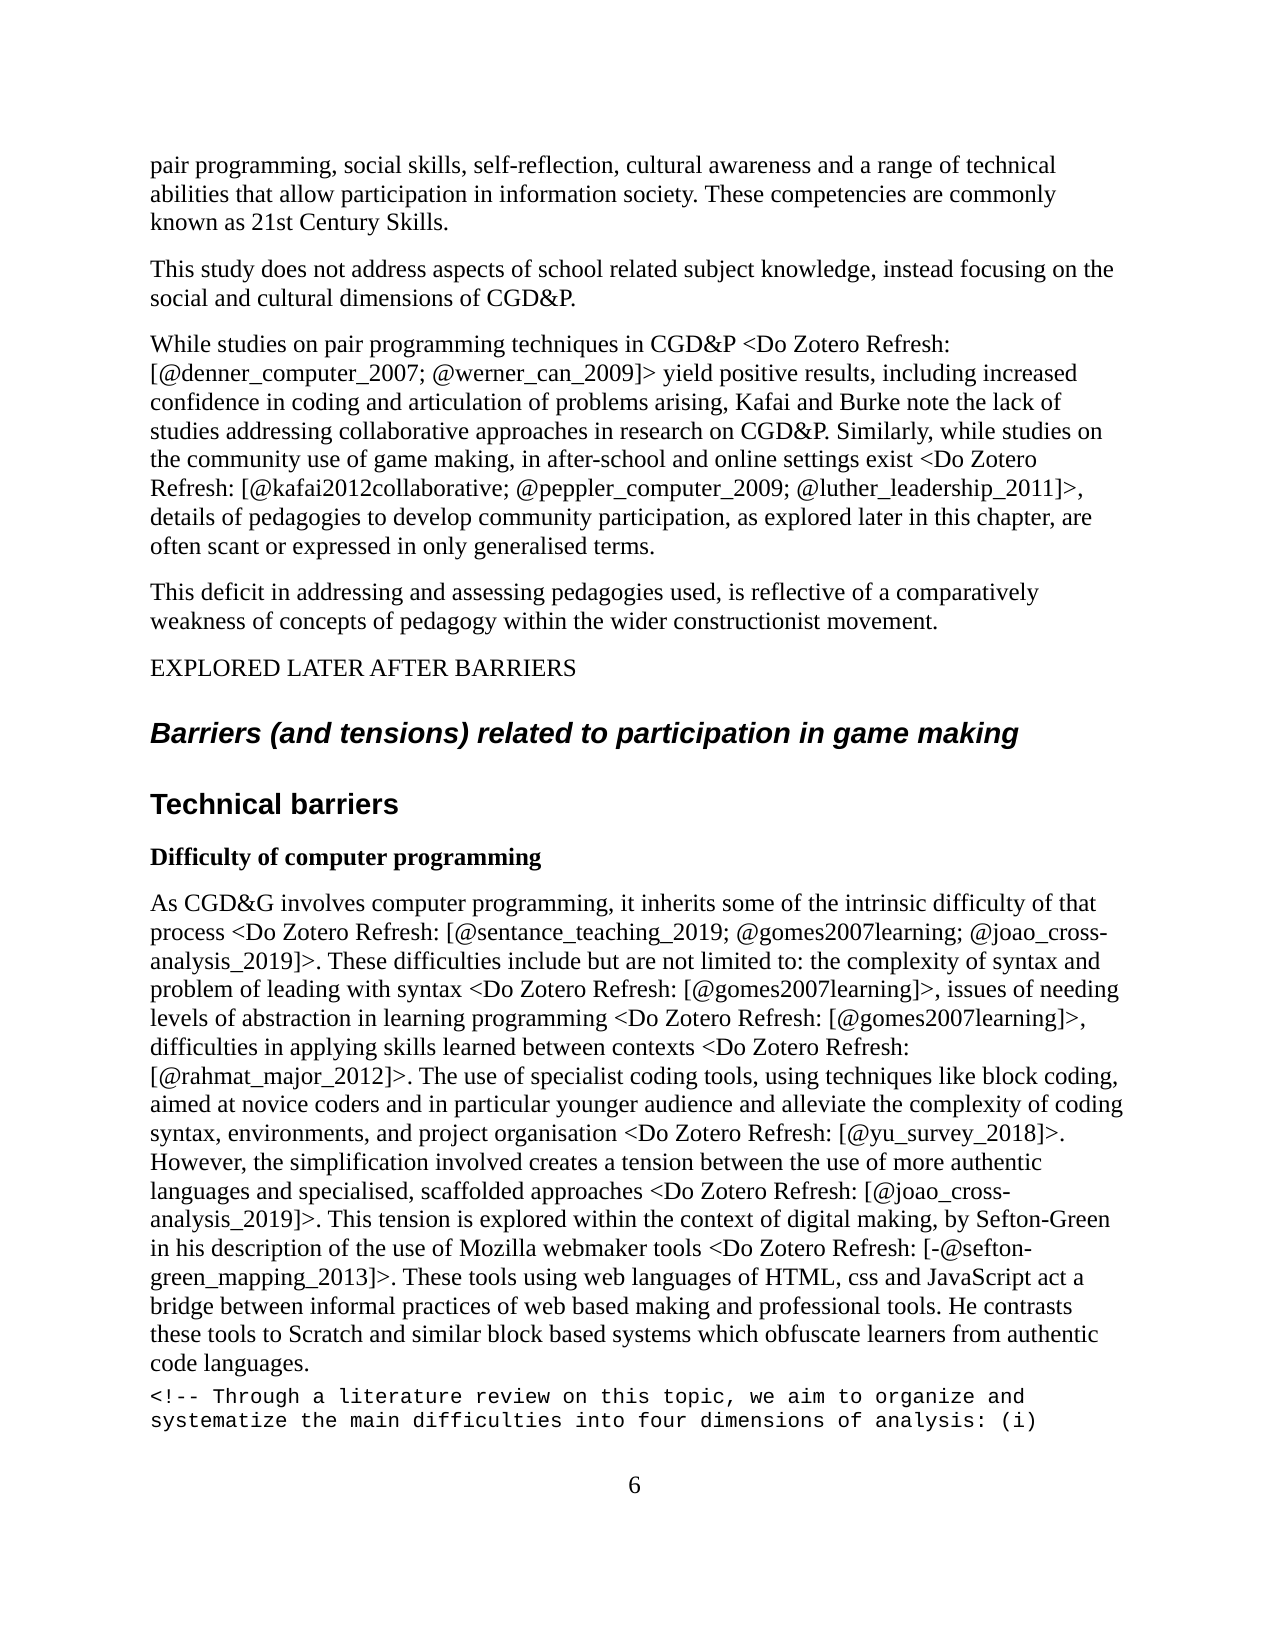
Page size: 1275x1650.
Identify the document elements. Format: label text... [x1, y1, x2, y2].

text This study does not address aspects of school related subject knowledge, instead focusing on the social and cultural dimensions of CGD&P. [150, 254, 1125, 312]
text While studies on pair programming techniques in CGD&P <Do Zotero Refresh: [@denner_computer_2007; @werner_can_2009]> yield positive results, including increased confidence in coding and articulation of problems arising, Kafai and Burke note the lack of studies addressing collaborative approaches in research on CGD&P. Similarly, while studies on the community use of game making, in after-school and online settings exist <Do Zotero Refresh: [@kafai2012collaborative; @peppler_computer_2009; @luther_leadership_2011]>, details of pedagogies to develop community participation, as explored later in this chapter, are often scant or expressed in only generalised terms. [150, 329, 1125, 559]
text Difficulty of computer programming [150, 842, 1125, 870]
subtitle Technical barriers [150, 787, 1125, 820]
subtitle Barriers (and tensions) related to participation in game making [150, 716, 1125, 749]
text As CGD&G involves computer programming, it inherits some of the intrinsic difficulty of that process <Do Zotero Refresh: [@sentance_teaching_2019; @gomes2007learning; @joao_cross-analysis_2019]>. These difficulties include but are not limited to: the complexity of syntax and problem of leading with syntax <Do Zotero Refresh: [@gomes2007learning]>, issues of needing levels of abstraction in learning programming <Do Zotero Refresh: [@gomes2007learning]>, difficulties in applying skills learned between contexts <Do Zotero Refresh: [@rahmat_major_2012]>. The use of specialist coding tools, using techniques like block coding, aimed at novice coders and in particular younger audience and alleviate the complexity of coding syntax, environments, and project organisation <Do Zotero Refresh: [@yu_survey_2018]>. However, the simplification involved creates a tension between the use of more authentic languages and specialised, scaffolded approaches <Do Zotero Refresh: [@joao_cross-analysis_2019]>. This tension is explored within the context of digital making, by Sefton-Green in his description of the use of Mozilla webmaker tools <Do Zotero Refresh: [-@sefton-green_mapping_2013]>. These tools using web languages of HTML, css and JavaScript act a bridge between informal practices of web based making and professional tools. He contrasts these tools to Scratch and similar block based systems which obfuscate learners from authentic code languages. [150, 888, 1125, 1377]
text pair programming, social skills, self-reflection, cultural awareness and a range of technical abilities that allow participation in information society. These competencies are commonly known as 21st Century Skills. [150, 150, 1125, 236]
text This deficit in addressing and assessing pedagogies used, is reflective of a comparatively weakness of concepts of pedagogy within the wider constructionist movement. [150, 577, 1125, 635]
text EXPLORED LATER AFTER BARRIERS [150, 653, 1125, 682]
text <!-- Through a literature review on this topic, we aim to organize and systematize the main difficulties into four dimensions of analysis: (i) [150, 1386, 1125, 1433]
